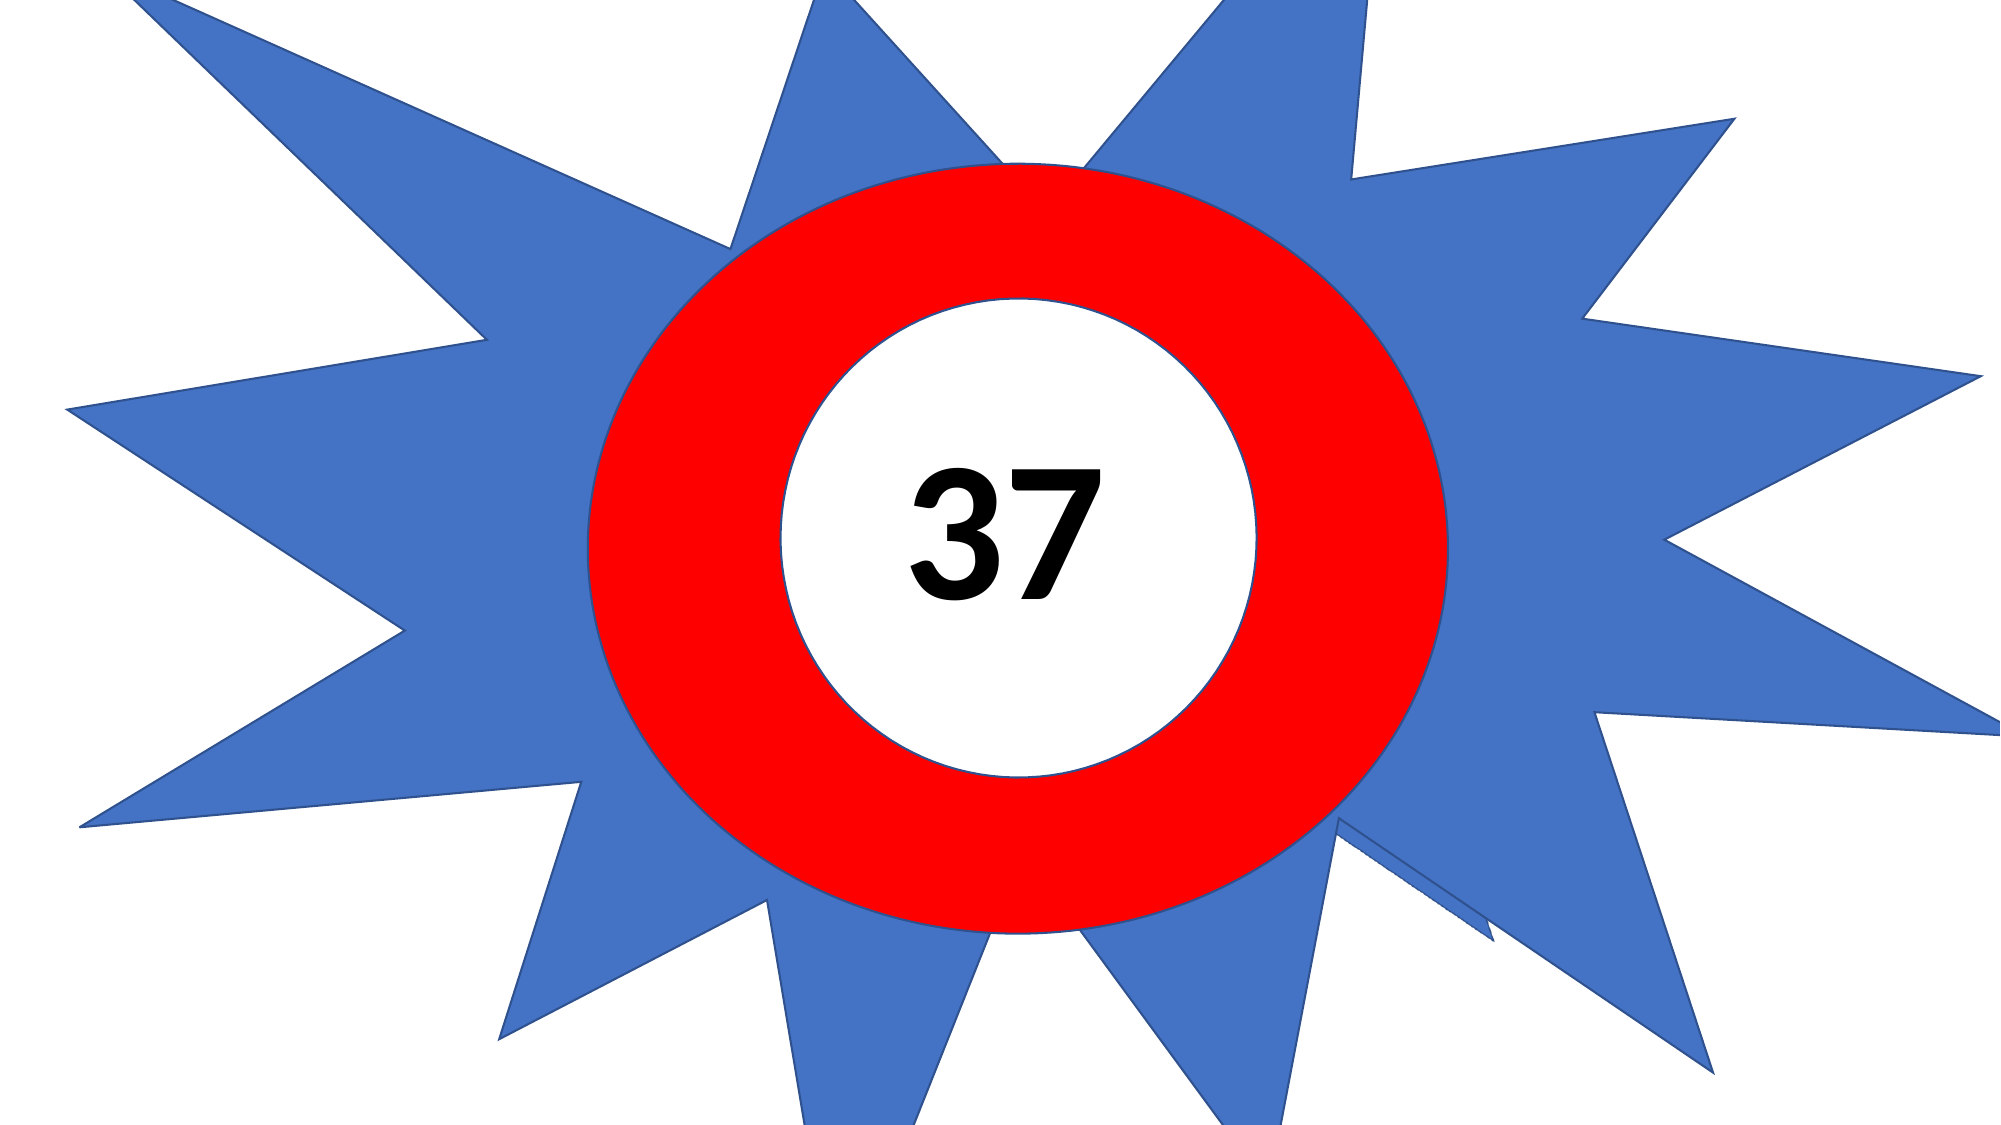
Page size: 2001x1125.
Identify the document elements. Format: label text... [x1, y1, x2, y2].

picture [271, 544, 403, 710]
picture [1281, 713, 1729, 1125]
picture [1666, 507, 1729, 574]
picture [856, 0, 1223, 168]
picture [271, 0, 813, 248]
picture [1352, 0, 1729, 179]
text_box 37 [888, 391, 1206, 650]
picture [271, 133, 485, 375]
picture [1584, 128, 1729, 339]
text_box [67, 0, 2000, 1125]
picture [915, 930, 1222, 1125]
picture [271, 783, 804, 1125]
